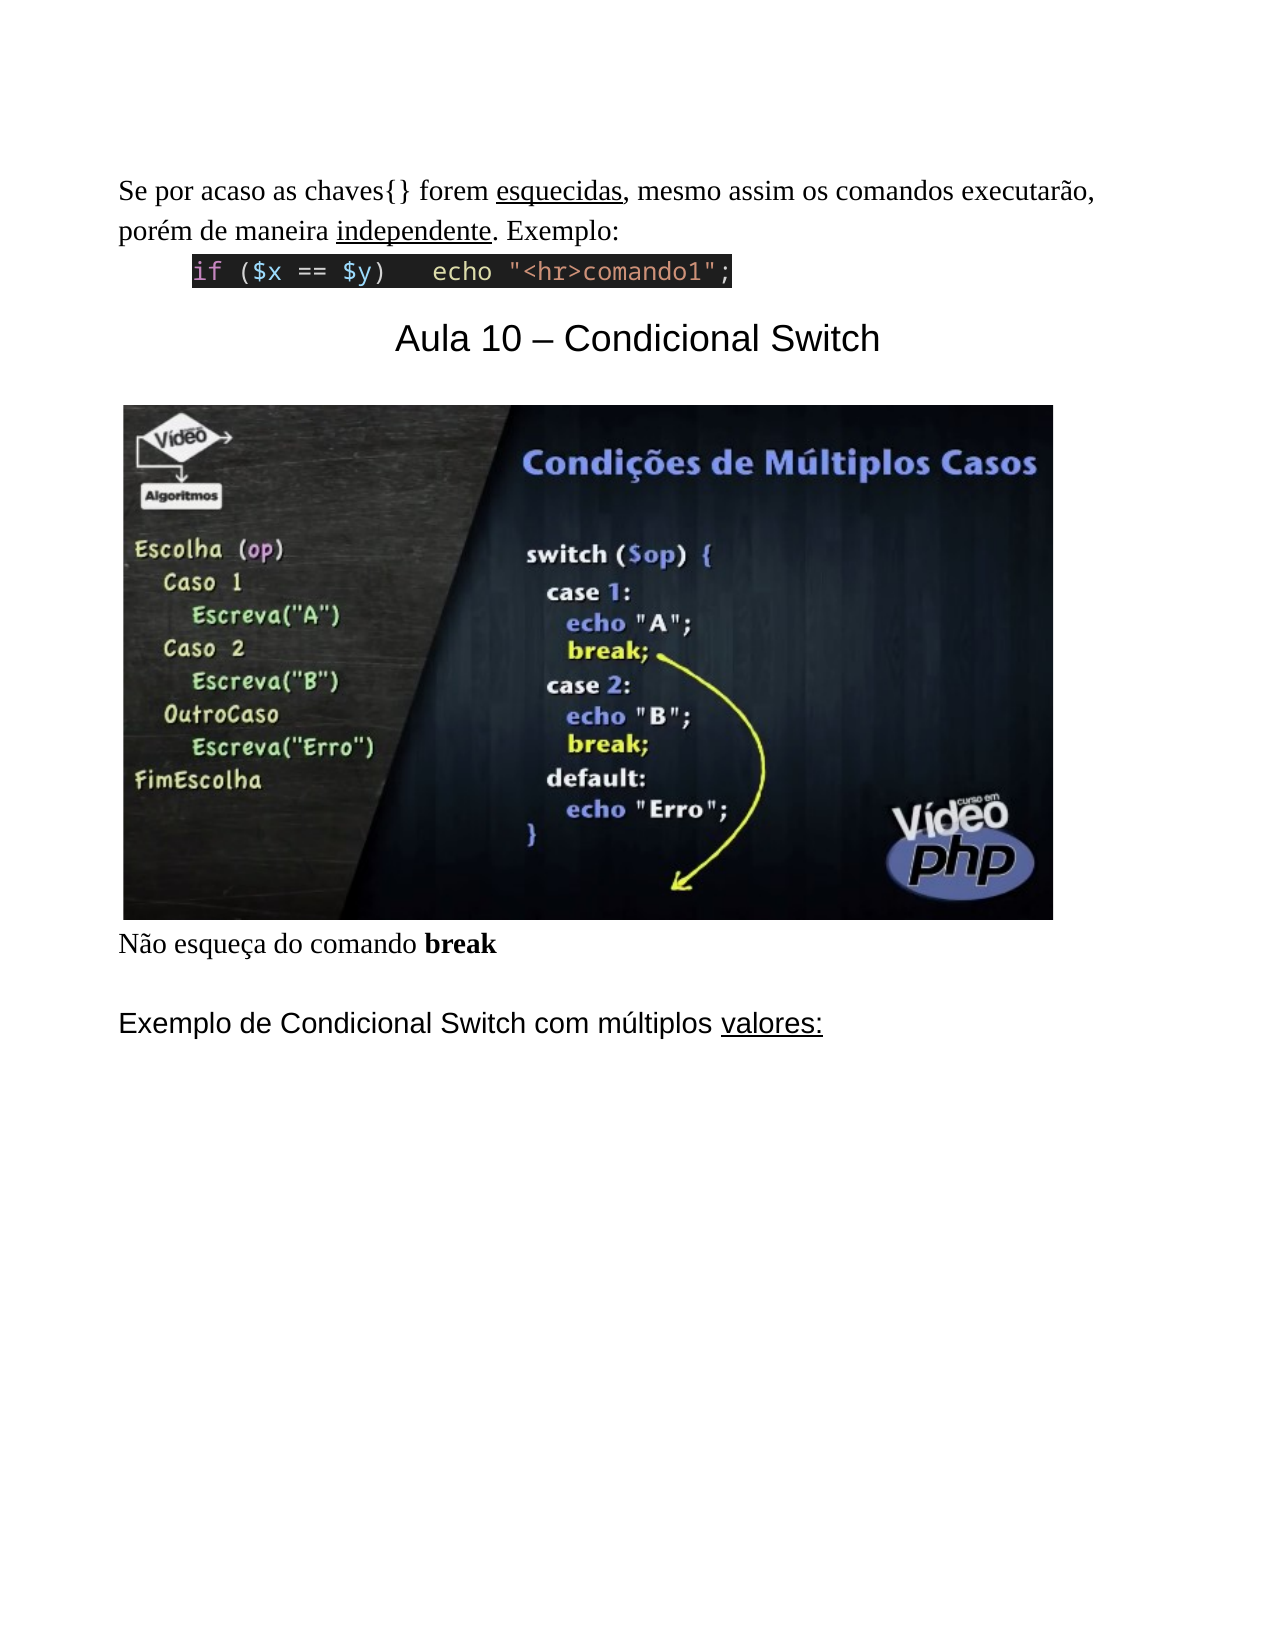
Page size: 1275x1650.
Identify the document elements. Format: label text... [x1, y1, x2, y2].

picture [123, 405, 1054, 920]
text Não esqueça do comando break [118, 920, 1157, 960]
subtitle Aula 10 – Condicional Switch [118, 316, 1157, 359]
subtitle Exemplo de Condicional Switch com múltiplos valores: [118, 1006, 1157, 1039]
text Se por acaso as chaves{} forem esquecidas, mesmo assim os comandos executarão, porém de maneira independente. Exemplo: if ($x == $y) echo "<hr>comando1"; [118, 173, 1157, 288]
